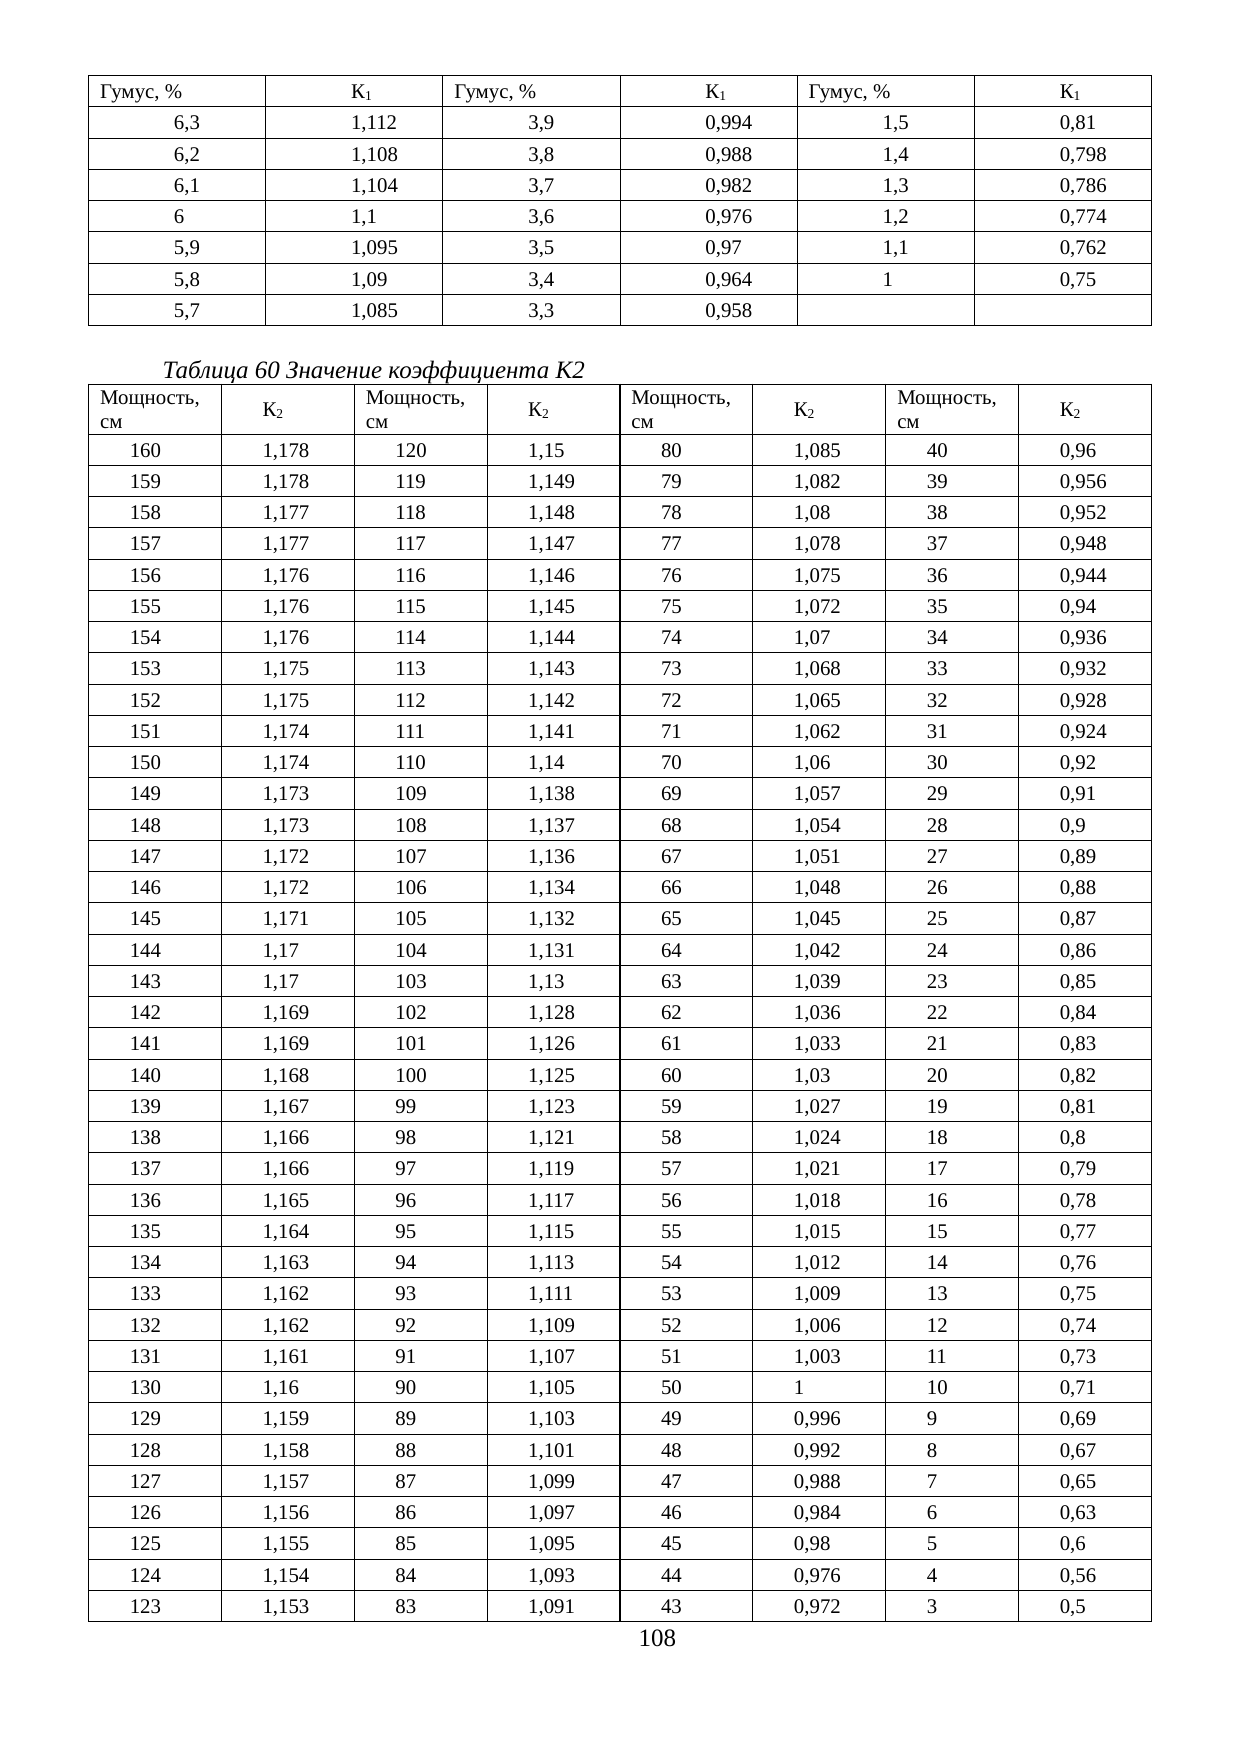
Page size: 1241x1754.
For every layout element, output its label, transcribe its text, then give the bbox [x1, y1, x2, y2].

table_cell 19 [886, 1091, 1018, 1121]
table_cell 3,4 [443, 264, 620, 294]
table_cell 0,958 [621, 295, 797, 325]
table_cell 3,3 [443, 295, 620, 325]
table_cell 1,143 [488, 653, 619, 683]
table_cell 0,81 [975, 107, 1151, 137]
table_cell 0,976 [753, 1560, 885, 1590]
table_cell 1,142 [488, 685, 619, 715]
table_cell 0,988 [621, 139, 797, 169]
table_cell 48 [621, 1435, 752, 1465]
table_cell 1,171 [222, 903, 354, 933]
table_cell 0,91 [1019, 778, 1151, 808]
table_cell 1,091 [488, 1591, 619, 1621]
table_cell 1,159 [222, 1403, 354, 1433]
table_cell 0,65 [1019, 1466, 1151, 1496]
table_header Гумус, % [443, 76, 620, 106]
table_cell 11 [886, 1341, 1018, 1371]
table_cell 1,1 [266, 201, 442, 231]
table_cell 0,76 [1019, 1247, 1151, 1277]
table_cell 1,126 [488, 1028, 619, 1058]
table_cell 0,5 [1019, 1591, 1151, 1621]
table_cell 26 [886, 872, 1018, 902]
table_cell 0,774 [975, 201, 1151, 231]
table_cell 1,119 [488, 1153, 619, 1183]
table_cell 6 [89, 201, 265, 231]
table_cell 1,095 [266, 232, 442, 262]
table_cell 61 [621, 1028, 752, 1058]
table_cell 1,117 [488, 1185, 619, 1215]
table_header Гумус, % [798, 76, 974, 106]
table_cell 1,104 [266, 170, 442, 200]
table_cell 147 [89, 841, 221, 871]
table_cell 1,057 [753, 778, 885, 808]
table_cell 1,103 [488, 1403, 619, 1433]
table_cell 120 [355, 435, 487, 465]
table_cell 1,024 [753, 1122, 885, 1152]
table_cell 0,71 [1019, 1372, 1151, 1402]
table_cell 1,177 [222, 497, 354, 527]
table_cell 6,1 [89, 170, 265, 200]
table_cell 134 [89, 1247, 221, 1277]
table_cell 1,167 [222, 1091, 354, 1121]
table_cell 74 [621, 622, 752, 652]
table_cell 0,786 [975, 170, 1151, 200]
table_cell 14 [886, 1247, 1018, 1277]
table_cell 0,762 [975, 232, 1151, 262]
table_cell 0,84 [1019, 997, 1151, 1027]
table_cell 1,175 [222, 685, 354, 715]
table_cell 1,149 [488, 466, 619, 496]
table_cell 129 [89, 1403, 221, 1433]
table_cell 58 [621, 1122, 752, 1152]
table_cell 35 [886, 591, 1018, 621]
table_cell 1,157 [222, 1466, 354, 1496]
table_cell 1,172 [222, 872, 354, 902]
table_cell 0,8 [1019, 1122, 1151, 1152]
table_cell 20 [886, 1060, 1018, 1090]
table_cell 0,996 [753, 1403, 885, 1433]
table_cell 0,86 [1019, 935, 1151, 965]
table_cell 0,73 [1019, 1341, 1151, 1371]
table_cell 66 [621, 872, 752, 902]
table_cell 27 [886, 841, 1018, 871]
table_cell 115 [355, 591, 487, 621]
table_cell 49 [621, 1403, 752, 1433]
table_header К2 [1019, 385, 1151, 433]
table_cell 1 [798, 264, 974, 294]
table_cell 1,132 [488, 903, 619, 933]
table_cell 1,178 [222, 466, 354, 496]
table_cell 6,2 [89, 139, 265, 169]
table_cell 57 [621, 1153, 752, 1183]
table_cell 109 [355, 778, 487, 808]
table_cell 1,107 [488, 1341, 619, 1371]
table_cell 3,7 [443, 170, 620, 200]
table_cell 110 [355, 747, 487, 777]
table_cell 1,121 [488, 1122, 619, 1152]
table_cell 1,173 [222, 810, 354, 840]
table_cell 139 [89, 1091, 221, 1121]
table_cell 0,928 [1019, 685, 1151, 715]
table_cell 1,051 [753, 841, 885, 871]
table_cell 3,6 [443, 201, 620, 231]
table_cell 1,009 [753, 1278, 885, 1308]
table_cell 126 [89, 1497, 221, 1527]
table_cell 0,74 [1019, 1310, 1151, 1340]
table_cell 1,045 [753, 903, 885, 933]
table_cell 101 [355, 1028, 487, 1058]
table_cell 96 [355, 1185, 487, 1215]
table_cell 3,9 [443, 107, 620, 137]
text Таблица 60 Значение коэффициента K2 [89, 355, 1152, 383]
table_cell 63 [621, 966, 752, 996]
table_cell 1,162 [222, 1310, 354, 1340]
table_cell 1,062 [753, 716, 885, 746]
table_cell 99 [355, 1091, 487, 1121]
table_cell 37 [886, 528, 1018, 558]
table_cell 158 [89, 497, 221, 527]
table_cell 89 [355, 1403, 487, 1433]
table_cell 0,924 [1019, 716, 1151, 746]
table_cell 18 [886, 1122, 1018, 1152]
table_cell 0,92 [1019, 747, 1151, 777]
table_cell 114 [355, 622, 487, 652]
table_cell 1,108 [266, 139, 442, 169]
table_cell 1,138 [488, 778, 619, 808]
table_cell 131 [89, 1341, 221, 1371]
table_cell 102 [355, 997, 487, 1027]
table_cell 152 [89, 685, 221, 715]
table_cell 1,105 [488, 1372, 619, 1402]
table_cell 0,85 [1019, 966, 1151, 996]
table_cell 1,078 [753, 528, 885, 558]
table_cell 60 [621, 1060, 752, 1090]
table_cell 0,956 [1019, 466, 1151, 496]
table_cell 0,944 [1019, 560, 1151, 590]
table_cell 6 [886, 1497, 1018, 1527]
table_cell 0,63 [1019, 1497, 1151, 1527]
table_cell 116 [355, 560, 487, 590]
table_cell 136 [89, 1185, 221, 1215]
table_cell 1,3 [798, 170, 974, 200]
table_cell 1,147 [488, 528, 619, 558]
table_cell 149 [89, 778, 221, 808]
table_cell 1,125 [488, 1060, 619, 1090]
table_cell 98 [355, 1122, 487, 1152]
table_cell 1,137 [488, 810, 619, 840]
table_cell 59 [621, 1091, 752, 1121]
table_cell 45 [621, 1528, 752, 1558]
table_cell 13 [886, 1278, 1018, 1308]
table_cell 1,068 [753, 653, 885, 683]
table_cell 0,87 [1019, 903, 1151, 933]
table_cell 15 [886, 1216, 1018, 1246]
table_cell 143 [89, 966, 221, 996]
table_cell 17 [886, 1153, 1018, 1183]
table_cell 1,123 [488, 1091, 619, 1121]
table_cell 68 [621, 810, 752, 840]
table_cell 91 [355, 1341, 487, 1371]
table_cell 77 [621, 528, 752, 558]
table_cell 80 [621, 435, 752, 465]
table_cell 62 [621, 997, 752, 1027]
table_cell 5,8 [89, 264, 265, 294]
table_cell [798, 295, 974, 325]
table_cell 56 [621, 1185, 752, 1215]
table_cell 1,136 [488, 841, 619, 871]
table_cell 1,039 [753, 966, 885, 996]
table_cell 100 [355, 1060, 487, 1090]
table_cell 142 [89, 997, 221, 1027]
table_cell 1,03 [753, 1060, 885, 1090]
table_header К2 [222, 385, 354, 433]
table_cell 0,88 [1019, 872, 1151, 902]
table_cell 159 [89, 466, 221, 496]
table_cell 1,17 [222, 966, 354, 996]
table_cell 1,112 [266, 107, 442, 137]
table_header Гумус, % [89, 76, 265, 106]
table_cell 84 [355, 1560, 487, 1590]
table_cell 1,162 [222, 1278, 354, 1308]
table_cell 73 [621, 653, 752, 683]
table_cell 0,964 [621, 264, 797, 294]
table_cell 47 [621, 1466, 752, 1496]
table_cell 1,166 [222, 1153, 354, 1183]
table_cell 32 [886, 685, 1018, 715]
table_cell 0,79 [1019, 1153, 1151, 1183]
table_cell 1,101 [488, 1435, 619, 1465]
table_header К1 [621, 76, 797, 106]
table_cell 1,158 [222, 1435, 354, 1465]
table_cell 55 [621, 1216, 752, 1246]
table_cell 133 [89, 1278, 221, 1308]
table_cell 1,15 [488, 435, 619, 465]
table_cell 0,982 [621, 170, 797, 200]
table_cell 1,065 [753, 685, 885, 715]
table_cell 83 [355, 1591, 487, 1621]
table_cell 1,176 [222, 622, 354, 652]
table_cell 1,4 [798, 139, 974, 169]
table_cell 1,042 [753, 935, 885, 965]
table_cell 1,018 [753, 1185, 885, 1215]
table_cell 72 [621, 685, 752, 715]
table_cell 0,75 [975, 264, 1151, 294]
table_cell 0,77 [1019, 1216, 1151, 1246]
table_cell 1,093 [488, 1560, 619, 1590]
table_cell 5,9 [89, 232, 265, 262]
table_cell 79 [621, 466, 752, 496]
table_cell 1,128 [488, 997, 619, 1027]
table_cell 39 [886, 466, 1018, 496]
table_cell 1,178 [222, 435, 354, 465]
table_cell 1,003 [753, 1341, 885, 1371]
table_cell 1,015 [753, 1216, 885, 1246]
table_cell 106 [355, 872, 487, 902]
table_cell 1,175 [222, 653, 354, 683]
table_cell 128 [89, 1435, 221, 1465]
table_cell 137 [89, 1153, 221, 1183]
table_cell 1,085 [266, 295, 442, 325]
table_header К1 [975, 76, 1151, 106]
table_cell 1,164 [222, 1216, 354, 1246]
table_cell 16 [886, 1185, 1018, 1215]
table_cell 1,172 [222, 841, 354, 871]
table_cell 1,012 [753, 1247, 885, 1277]
table_cell 1,166 [222, 1122, 354, 1152]
table_cell 87 [355, 1466, 487, 1496]
table_cell 0,992 [753, 1435, 885, 1465]
table_cell 1,072 [753, 591, 885, 621]
table_cell 1,09 [266, 264, 442, 294]
table_cell 1,082 [753, 466, 885, 496]
table_cell 38 [886, 497, 1018, 527]
table_cell 0,83 [1019, 1028, 1151, 1058]
table_cell 144 [89, 935, 221, 965]
table_cell 124 [89, 1560, 221, 1590]
table_cell 92 [355, 1310, 487, 1340]
table_cell 50 [621, 1372, 752, 1402]
table_cell 1,16 [222, 1372, 354, 1402]
table_cell 0,67 [1019, 1435, 1151, 1465]
table_cell 12 [886, 1310, 1018, 1340]
table_cell 0,97 [621, 232, 797, 262]
table_cell 132 [89, 1310, 221, 1340]
table_cell 156 [89, 560, 221, 590]
table_header К1 [266, 76, 442, 106]
table_cell 1,097 [488, 1497, 619, 1527]
table_cell 0,96 [1019, 435, 1151, 465]
table_cell 0,984 [753, 1497, 885, 1527]
table_cell 1,054 [753, 810, 885, 840]
table_cell 1,109 [488, 1310, 619, 1340]
table_header К2 [488, 385, 619, 433]
table_cell 140 [89, 1060, 221, 1090]
table_cell 1,173 [222, 778, 354, 808]
table_cell 1,148 [488, 497, 619, 527]
table_cell 103 [355, 966, 487, 996]
table_cell 75 [621, 591, 752, 621]
table_cell 0,69 [1019, 1403, 1151, 1433]
table_cell 70 [621, 747, 752, 777]
table_cell 107 [355, 841, 487, 871]
table_cell 0,89 [1019, 841, 1151, 871]
table_cell 9 [886, 1403, 1018, 1433]
table_cell 1,021 [753, 1153, 885, 1183]
table_cell 51 [621, 1341, 752, 1371]
table_cell 31 [886, 716, 1018, 746]
table_cell 44 [621, 1560, 752, 1590]
table_cell 65 [621, 903, 752, 933]
table_cell 1,176 [222, 560, 354, 590]
table_cell 1,006 [753, 1310, 885, 1340]
table_cell 3,8 [443, 139, 620, 169]
table_cell 1,08 [753, 497, 885, 527]
table_cell 0,75 [1019, 1278, 1151, 1308]
table_cell 108 [355, 810, 487, 840]
table_cell 157 [89, 528, 221, 558]
table_cell 1,146 [488, 560, 619, 590]
table_cell 113 [355, 653, 487, 683]
table_cell 1 [753, 1372, 885, 1402]
table_cell 10 [886, 1372, 1018, 1402]
table_cell 30 [886, 747, 1018, 777]
table_cell 1,154 [222, 1560, 354, 1590]
table_cell 1,131 [488, 935, 619, 965]
table_cell 5 [886, 1528, 1018, 1558]
table_cell 1,165 [222, 1185, 354, 1215]
table_cell 154 [89, 622, 221, 652]
table_cell 1,144 [488, 622, 619, 652]
table_cell 0,94 [1019, 591, 1151, 621]
table_cell 94 [355, 1247, 487, 1277]
table_header Мощность, см [89, 385, 221, 433]
table_cell 127 [89, 1466, 221, 1496]
table_cell 135 [89, 1216, 221, 1246]
table_cell 155 [89, 591, 221, 621]
table_cell 153 [89, 653, 221, 683]
table_cell 8 [886, 1435, 1018, 1465]
table_cell 1,161 [222, 1341, 354, 1371]
table_cell 145 [89, 903, 221, 933]
table_cell 67 [621, 841, 752, 871]
table_cell 0,56 [1019, 1560, 1151, 1590]
table_cell 0,932 [1019, 653, 1151, 683]
table_cell 1,113 [488, 1247, 619, 1277]
table_cell 141 [89, 1028, 221, 1058]
table_cell 0,81 [1019, 1091, 1151, 1121]
table_cell 0,9 [1019, 810, 1151, 840]
table_header Мощность, см [886, 385, 1018, 433]
table_cell 1,169 [222, 997, 354, 1027]
table_cell 1,163 [222, 1247, 354, 1277]
table_cell 28 [886, 810, 1018, 840]
table_cell 1,168 [222, 1060, 354, 1090]
table_cell 1,145 [488, 591, 619, 621]
table_cell 97 [355, 1153, 487, 1183]
table_cell 78 [621, 497, 752, 527]
table_cell 123 [89, 1591, 221, 1621]
table_cell 0,82 [1019, 1060, 1151, 1090]
table_cell 69 [621, 778, 752, 808]
table_cell 24 [886, 935, 1018, 965]
table_cell 1,156 [222, 1497, 354, 1527]
table_cell 86 [355, 1497, 487, 1527]
table_cell 160 [89, 435, 221, 465]
table_cell 1,1 [798, 232, 974, 262]
table_cell 1,115 [488, 1216, 619, 1246]
table_cell 21 [886, 1028, 1018, 1058]
table_header Мощность, см [355, 385, 487, 433]
table_cell 5,7 [89, 295, 265, 325]
table_cell 1,075 [753, 560, 885, 590]
table_cell 0,994 [621, 107, 797, 137]
table_cell 93 [355, 1278, 487, 1308]
table_cell 22 [886, 997, 1018, 1027]
table_cell 64 [621, 935, 752, 965]
table_cell 0,952 [1019, 497, 1151, 527]
table_cell 105 [355, 903, 487, 933]
table_cell 54 [621, 1247, 752, 1277]
table_cell 1,153 [222, 1591, 354, 1621]
table_cell 36 [886, 560, 1018, 590]
table_cell 85 [355, 1528, 487, 1558]
table_cell 1,17 [222, 935, 354, 965]
table_cell 1,2 [798, 201, 974, 231]
table_cell 125 [89, 1528, 221, 1558]
table_cell 0,98 [753, 1528, 885, 1558]
table_cell 1,13 [488, 966, 619, 996]
table_cell 1,155 [222, 1528, 354, 1558]
table_cell 90 [355, 1372, 487, 1402]
table_cell 1,06 [753, 747, 885, 777]
table_cell 138 [89, 1122, 221, 1152]
table_cell 95 [355, 1216, 487, 1246]
table_cell 3,5 [443, 232, 620, 262]
table_cell 40 [886, 435, 1018, 465]
table_cell 130 [89, 1372, 221, 1402]
table_cell 104 [355, 935, 487, 965]
table_cell 0,976 [621, 201, 797, 231]
table_cell 1,085 [753, 435, 885, 465]
table_cell 1,176 [222, 591, 354, 621]
table_cell 1,174 [222, 747, 354, 777]
table_cell 1,095 [488, 1528, 619, 1558]
table_cell 71 [621, 716, 752, 746]
table_cell 1,048 [753, 872, 885, 902]
table_cell 34 [886, 622, 1018, 652]
table_cell 1,177 [222, 528, 354, 558]
table_cell 151 [89, 716, 221, 746]
table_cell 0,948 [1019, 528, 1151, 558]
table_cell 25 [886, 903, 1018, 933]
table_cell 1,027 [753, 1091, 885, 1121]
table_cell [975, 295, 1151, 325]
table_cell 33 [886, 653, 1018, 683]
table_cell 53 [621, 1278, 752, 1308]
table_cell 1,134 [488, 872, 619, 902]
table_cell 43 [621, 1591, 752, 1621]
table_cell 0,78 [1019, 1185, 1151, 1215]
table_cell 1,07 [753, 622, 885, 652]
table_cell 0,972 [753, 1591, 885, 1621]
table_cell 46 [621, 1497, 752, 1527]
table_cell 112 [355, 685, 487, 715]
table_cell 0,6 [1019, 1528, 1151, 1558]
table_cell 1,036 [753, 997, 885, 1027]
table_cell 117 [355, 528, 487, 558]
table_cell 1,5 [798, 107, 974, 137]
table_cell 119 [355, 466, 487, 496]
table_cell 29 [886, 778, 1018, 808]
table_cell 23 [886, 966, 1018, 996]
table_cell 1,174 [222, 716, 354, 746]
table_header К2 [753, 385, 885, 433]
table_cell 150 [89, 747, 221, 777]
table_cell 146 [89, 872, 221, 902]
table_cell 3 [886, 1591, 1018, 1621]
table_cell 1,111 [488, 1278, 619, 1308]
table_cell 0,936 [1019, 622, 1151, 652]
table_cell 1,14 [488, 747, 619, 777]
table_cell 111 [355, 716, 487, 746]
table_cell 1,169 [222, 1028, 354, 1058]
table_cell 52 [621, 1310, 752, 1340]
table_cell 4 [886, 1560, 1018, 1590]
table_cell 118 [355, 497, 487, 527]
table_cell 0,798 [975, 139, 1151, 169]
table_cell 1,033 [753, 1028, 885, 1058]
table_cell 148 [89, 810, 221, 840]
table_header Мощность, см [621, 385, 752, 433]
table_cell 1,141 [488, 716, 619, 746]
table_cell 1,099 [488, 1466, 619, 1496]
table_cell 88 [355, 1435, 487, 1465]
table_cell 0,988 [753, 1466, 885, 1496]
table_cell 7 [886, 1466, 1018, 1496]
table_cell 6,3 [89, 107, 265, 137]
table_cell 76 [621, 560, 752, 590]
